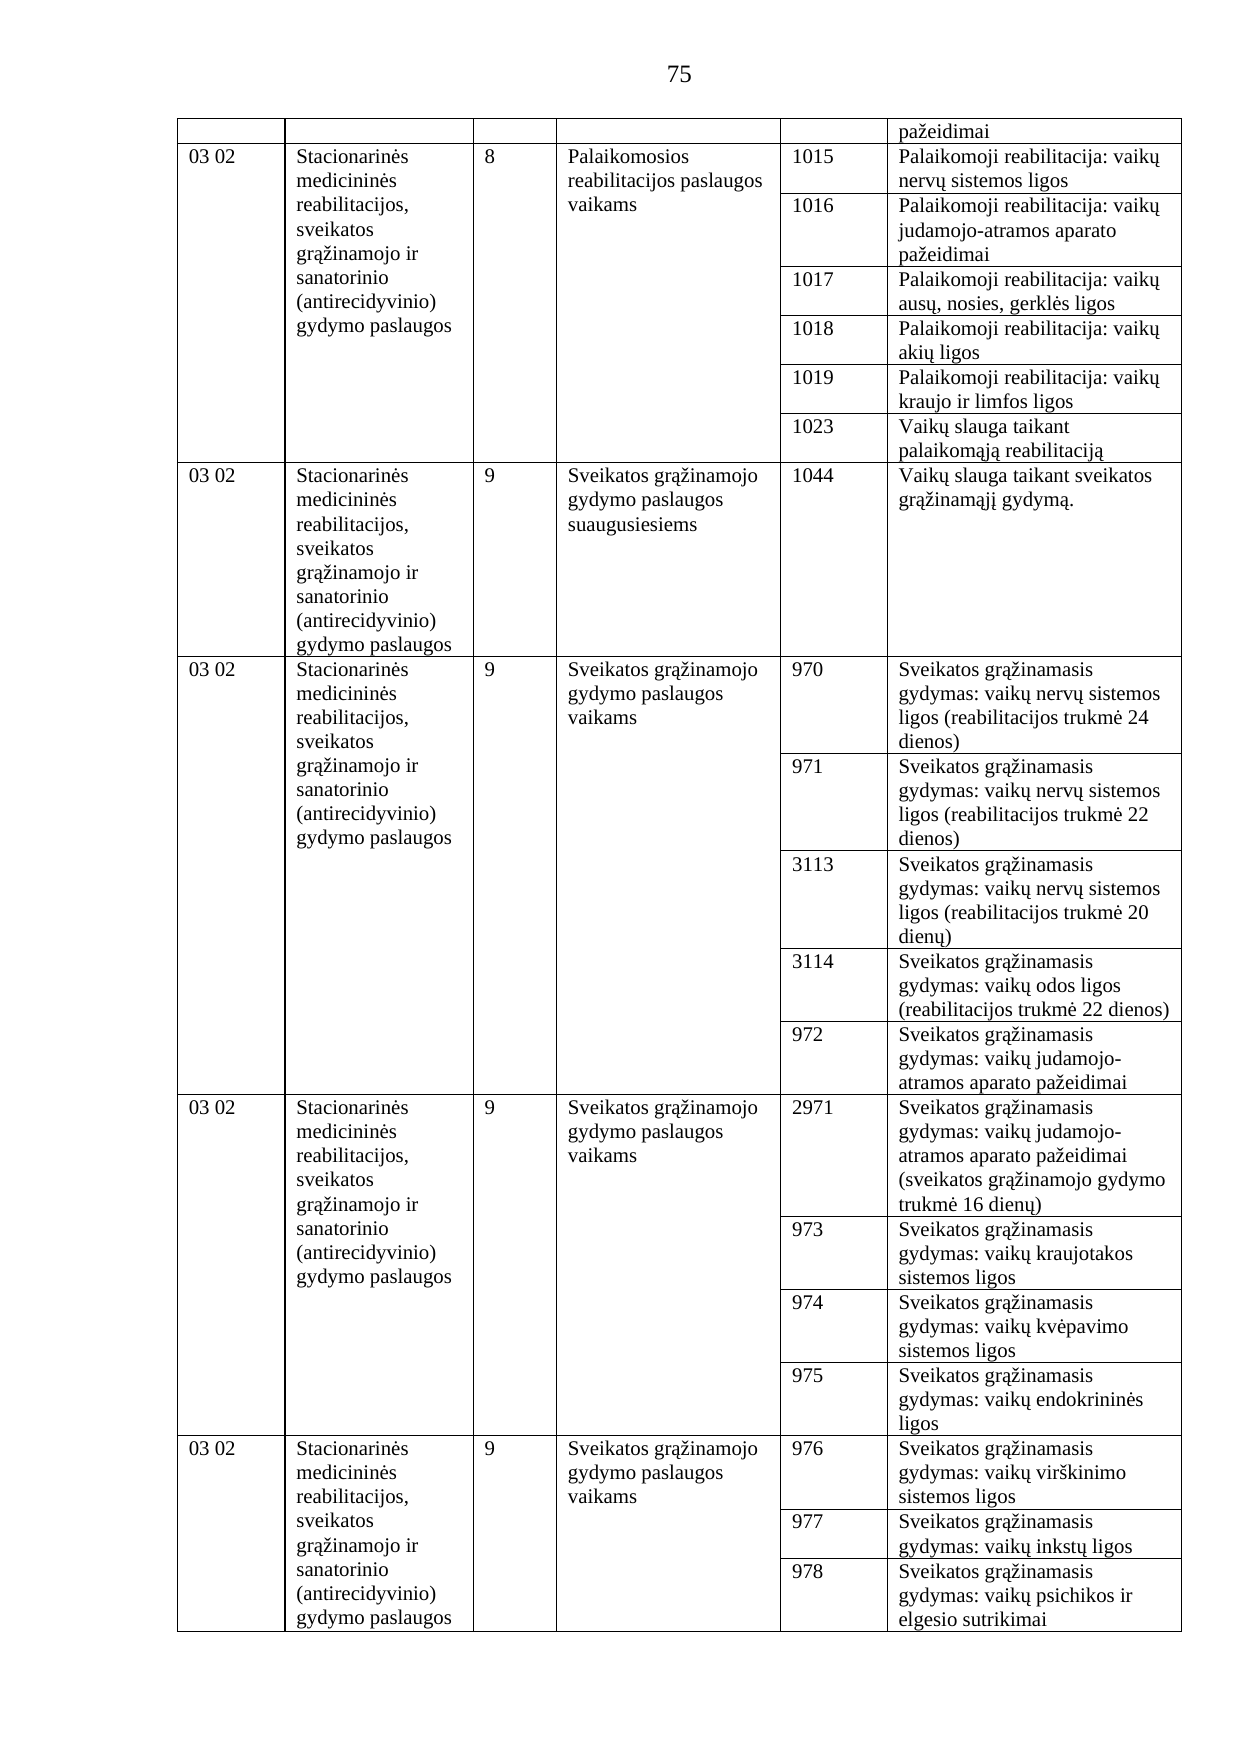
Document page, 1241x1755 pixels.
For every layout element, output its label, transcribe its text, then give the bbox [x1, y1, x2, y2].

table_cell pažeidimai [888, 119, 1181, 143]
table_cell Sveikatos grąžinamojo gydymo paslaugos vaikams [557, 1436, 780, 1631]
table_cell 1019 [781, 365, 887, 413]
table_cell Vaikų slauga taikant palaikomąją reabilitaciją [888, 414, 1181, 462]
table_cell 977 [781, 1510, 887, 1558]
table_cell Sveikatos grąžinamasis gydymas: vaikų psichikos ir elgesio sutrikimai [888, 1559, 1181, 1631]
table_cell 1015 [781, 144, 887, 192]
table_cell Palaikomoji reabilitacija: vaikų kraujo ir limfos ligos [888, 365, 1181, 413]
table_cell Sveikatos grąžinamasis gydymas: vaikų endokrininės ligos [888, 1363, 1181, 1435]
table_cell 9 [474, 1095, 556, 1435]
table_cell 03 02 [178, 1436, 284, 1631]
table_cell Sveikatos grąžinamasis gydymas: vaikų virškinimo sistemos ligos [888, 1436, 1181, 1508]
table_cell 03 02 [178, 463, 284, 656]
table_cell Sveikatos grąžinamojo gydymo paslaugos vaikams [557, 1095, 780, 1435]
table_cell Stacionarinės medicininės reabilitacijos, sveikatos grąžinamojo ir sanatorinio (antirecidyvinio) gydymo paslaugos [286, 657, 473, 1094]
table_cell 03 02 [178, 657, 284, 1094]
table_cell 974 [781, 1290, 887, 1362]
table_cell Palaikomoji reabilitacija: vaikų akių ligos [888, 316, 1181, 364]
table_cell 978 [781, 1559, 887, 1631]
table_cell 1016 [781, 194, 887, 266]
table_cell Palaikomoji reabilitacija: vaikų ausų, nosies, gerklės ligos [888, 267, 1181, 315]
table_cell 971 [781, 754, 887, 850]
table_cell 970 [781, 657, 887, 753]
table_cell [557, 119, 780, 143]
table_cell Palaikomoji reabilitacija: vaikų nervų sistemos ligos [888, 144, 1181, 192]
table_cell 975 [781, 1363, 887, 1435]
table_cell Stacionarinės medicininės reabilitacijos, sveikatos grąžinamojo ir sanatorinio (antirecidyvinio) gydymo paslaugos [286, 463, 473, 656]
table_cell 9 [474, 463, 556, 656]
table_cell 1023 [781, 414, 887, 462]
table_cell Sveikatos grąžinamasis gydymas: vaikų judamojo-atramos aparato pažeidimai (sveikatos grąžinamojo gydymo trukmė 16 dienų) [888, 1095, 1181, 1216]
table_cell 972 [781, 1022, 887, 1094]
table_cell Sveikatos grąžinamasis gydymas: vaikų nervų sistemos ligos (reabilitacijos trukmė 22 dienos) [888, 754, 1181, 850]
table_cell 03 02 [178, 1095, 284, 1435]
table_cell Palaikomoji reabilitacija: vaikų judamojo-atramos aparato pažeidimai [888, 194, 1181, 266]
table_cell Sveikatos grąžinamasis gydymas: vaikų odos ligos (reabilitacijos trukmė 22 dienos) [888, 949, 1181, 1021]
table_cell 1018 [781, 316, 887, 364]
table_cell Stacionarinės medicininės reabilitacijos, sveikatos grąžinamojo ir sanatorinio (antirecidyvinio) gydymo paslaugos [286, 1095, 473, 1435]
table_cell 3114 [781, 949, 887, 1021]
table_cell Stacionarinės medicininės reabilitacijos, sveikatos grąžinamojo ir sanatorinio (antirecidyvinio) gydymo paslaugos [286, 144, 473, 462]
table_cell 1044 [781, 463, 887, 656]
table_cell Stacionarinės medicininės reabilitacijos, sveikatos grąžinamojo ir sanatorinio (antirecidyvinio) gydymo paslaugos [286, 1436, 473, 1631]
table_cell Sveikatos grąžinamasis gydymas: vaikų nervų sistemos ligos (reabilitacijos trukmė 20 dienų) [888, 851, 1181, 948]
table_cell 9 [474, 1436, 556, 1631]
table_cell [178, 119, 284, 143]
table_cell 03 02 [178, 144, 284, 462]
table_cell [474, 119, 556, 143]
table_cell Sveikatos grąžinamasis gydymas: vaikų judamojo-atramos aparato pažeidimai [888, 1022, 1181, 1094]
table_cell 8 [474, 144, 556, 462]
table_cell Sveikatos grąžinamasis gydymas: vaikų inkstų ligos [888, 1510, 1181, 1558]
table_cell Sveikatos grąžinamojo gydymo paslaugos vaikams [557, 657, 780, 1094]
table_cell Palaikomosios reabilitacijos paslaugos vaikams [557, 144, 780, 462]
table_cell 976 [781, 1436, 887, 1508]
table_cell [286, 119, 473, 143]
table_cell 2971 [781, 1095, 887, 1216]
table_cell 9 [474, 657, 556, 1094]
table_cell Sveikatos grąžinamasis gydymas: vaikų kraujotakos sistemos ligos [888, 1217, 1181, 1289]
table_cell 973 [781, 1217, 887, 1289]
table_cell 1017 [781, 267, 887, 315]
table_cell [781, 119, 887, 143]
table_cell 3113 [781, 851, 887, 948]
table_cell Sveikatos grąžinamasis gydymas: vaikų kvėpavimo sistemos ligos [888, 1290, 1181, 1362]
table_cell Vaikų slauga taikant sveikatos grąžinamąjį gydymą. [888, 463, 1181, 656]
table_cell Sveikatos grąžinamojo gydymo paslaugos suaugusiesiems [557, 463, 780, 656]
table_cell Sveikatos grąžinamasis gydymas: vaikų nervų sistemos ligos (reabilitacijos trukmė 24 dienos) [888, 657, 1181, 753]
